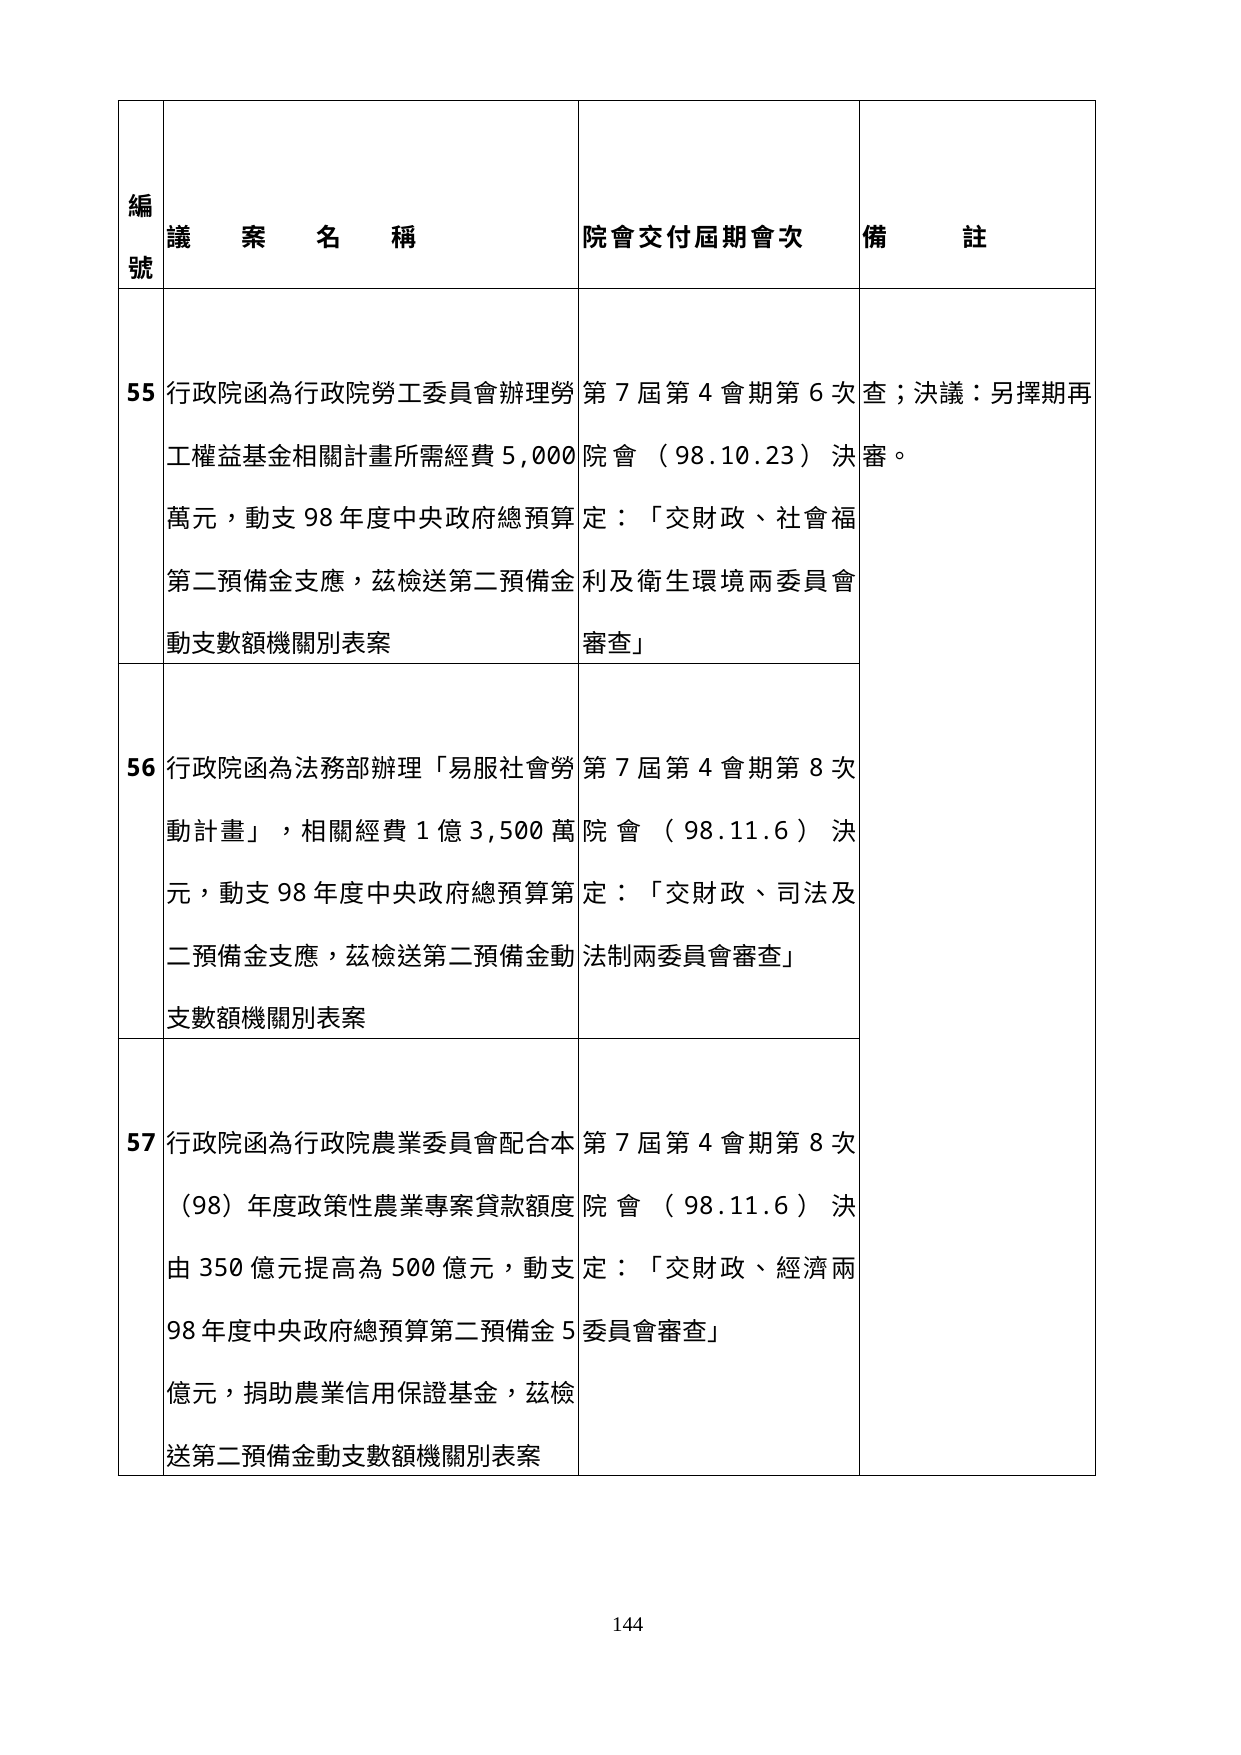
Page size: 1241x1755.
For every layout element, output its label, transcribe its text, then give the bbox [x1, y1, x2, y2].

table_header 備 註 [860, 101, 1095, 288]
table_header 院會交付屆期會次 [579, 101, 859, 288]
table_cell 行政院函為法務部辦理「易服社會勞動計畫」，相關經費1億3,500萬元，動支98年度中央政府總預算第二預備金支應，茲檢送第二預備金動支數額機關別表案 [164, 664, 578, 1038]
table_cell [119, 289, 163, 663]
table_cell 行政院函為行政院勞工委員會辦理勞工權益基金相關計畫所需經費5,000 萬元，動支98年度中央政府總預算第二預備金支應，茲檢送第二預備金動支數額機關別表案 [164, 289, 578, 663]
table_cell 查；決議：另擇期再審。 [860, 289, 1095, 1475]
table_cell [119, 1039, 163, 1475]
table_header 編號 [119, 101, 163, 288]
table_cell 第7屆第4會期第8次院會（98.11.6）決定：「交財政、司法及法制兩委員會審查」 [579, 664, 859, 1038]
table_cell [119, 664, 163, 1038]
table_cell 第7屆第4會期第6次院會（98.10.23）決定：「交財政、社會福利及衛生環境兩委員會審查」 [579, 289, 859, 663]
table_cell 第7屆第4會期第8次院會（98.11.6）決定：「交財政、經濟兩委員會審查」 [579, 1039, 859, 1475]
table_cell 行政院函為行政院農業委員會配合本（98）年度政策性農業專案貸款額度由350億元提高為500億元，動支98年度中央政府總預算第二預備金5億元，捐助農業信用保證基金，茲檢送第二預備金動支數額機關別表案 [164, 1039, 578, 1475]
table_header 議 案 名 稱 [164, 101, 578, 288]
